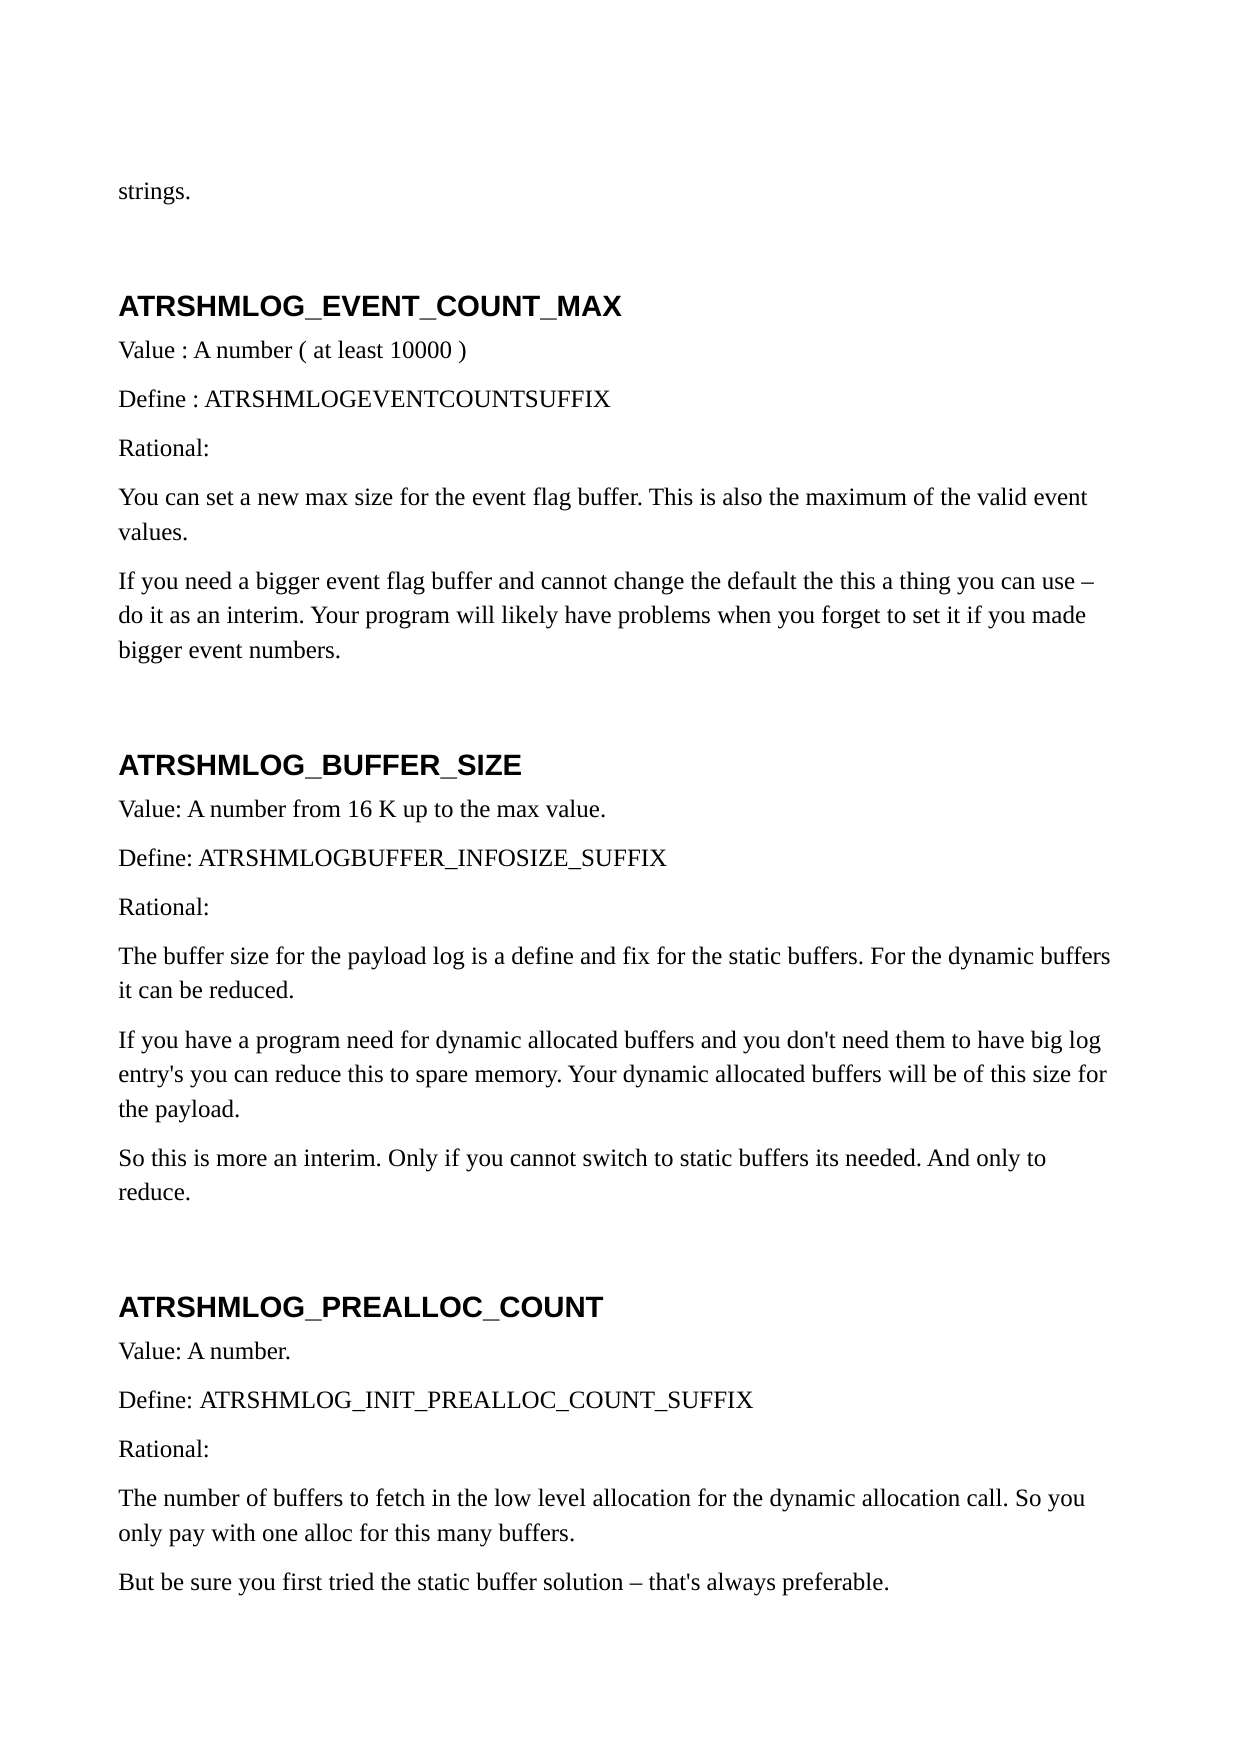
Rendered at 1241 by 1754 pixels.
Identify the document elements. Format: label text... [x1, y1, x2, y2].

text Rational: [118, 433, 1122, 462]
text Value : A number ( at least 10000 ) [118, 335, 1122, 364]
text Define: ATRSHMLOGBUFFER_INFOSIZE_SUFFIX [118, 843, 1122, 872]
subtitle ATRSHMLOG_BUFFER_SIZE [118, 748, 1122, 781]
text The number of buffers to fetch in the low level allocation for the dynamic allocation call. So you only pay with one alloc for this many buffers. [118, 1483, 1122, 1547]
text Rational: [118, 892, 1122, 921]
text Define: ATRSHMLOG_INIT_PREALLOC_COUNT_SUFFIX [118, 1385, 1122, 1414]
text Define : ATRSHMLOGEVENTCOUNTSUFFIX [118, 384, 1122, 413]
text If you need a bigger event flag buffer and cannot change the default the this a thing you can use – do it as an interim. Your program will likely have problems when you forget to set it if you made bigger event numbers. [118, 566, 1122, 664]
text So this is more an interim. Only if you cannot switch to static buffers its needed. And only to reduce. [118, 1143, 1122, 1206]
text The buffer size for the payload log is a define and fix for the static buffers. For the dynamic buffers it can be reduced. [118, 941, 1122, 1004]
subtitle ATRSHMLOG_PREALLOC_COUNT [118, 1290, 1122, 1324]
text Value: A number from 16 K up to the max value. [118, 794, 1122, 823]
text You can set a new max size for the event flag buffer. This is also the maximum of the valid event values. [118, 482, 1122, 546]
subtitle ATRSHMLOG_EVENT_COUNT_MAX [118, 289, 1122, 323]
text If you have a program need for dynamic allocated buffers and you don't need them to have big log entry's you can reduce this to spare memory. Your dynamic allocated buffers will be of this size for the payload. [118, 1025, 1122, 1122]
text Rational: [118, 1434, 1122, 1463]
text But be sure you first tried the static buffer solution – that's always preferable. [118, 1567, 1122, 1596]
text Value: A number. [118, 1336, 1122, 1365]
text strings. [118, 176, 1122, 205]
